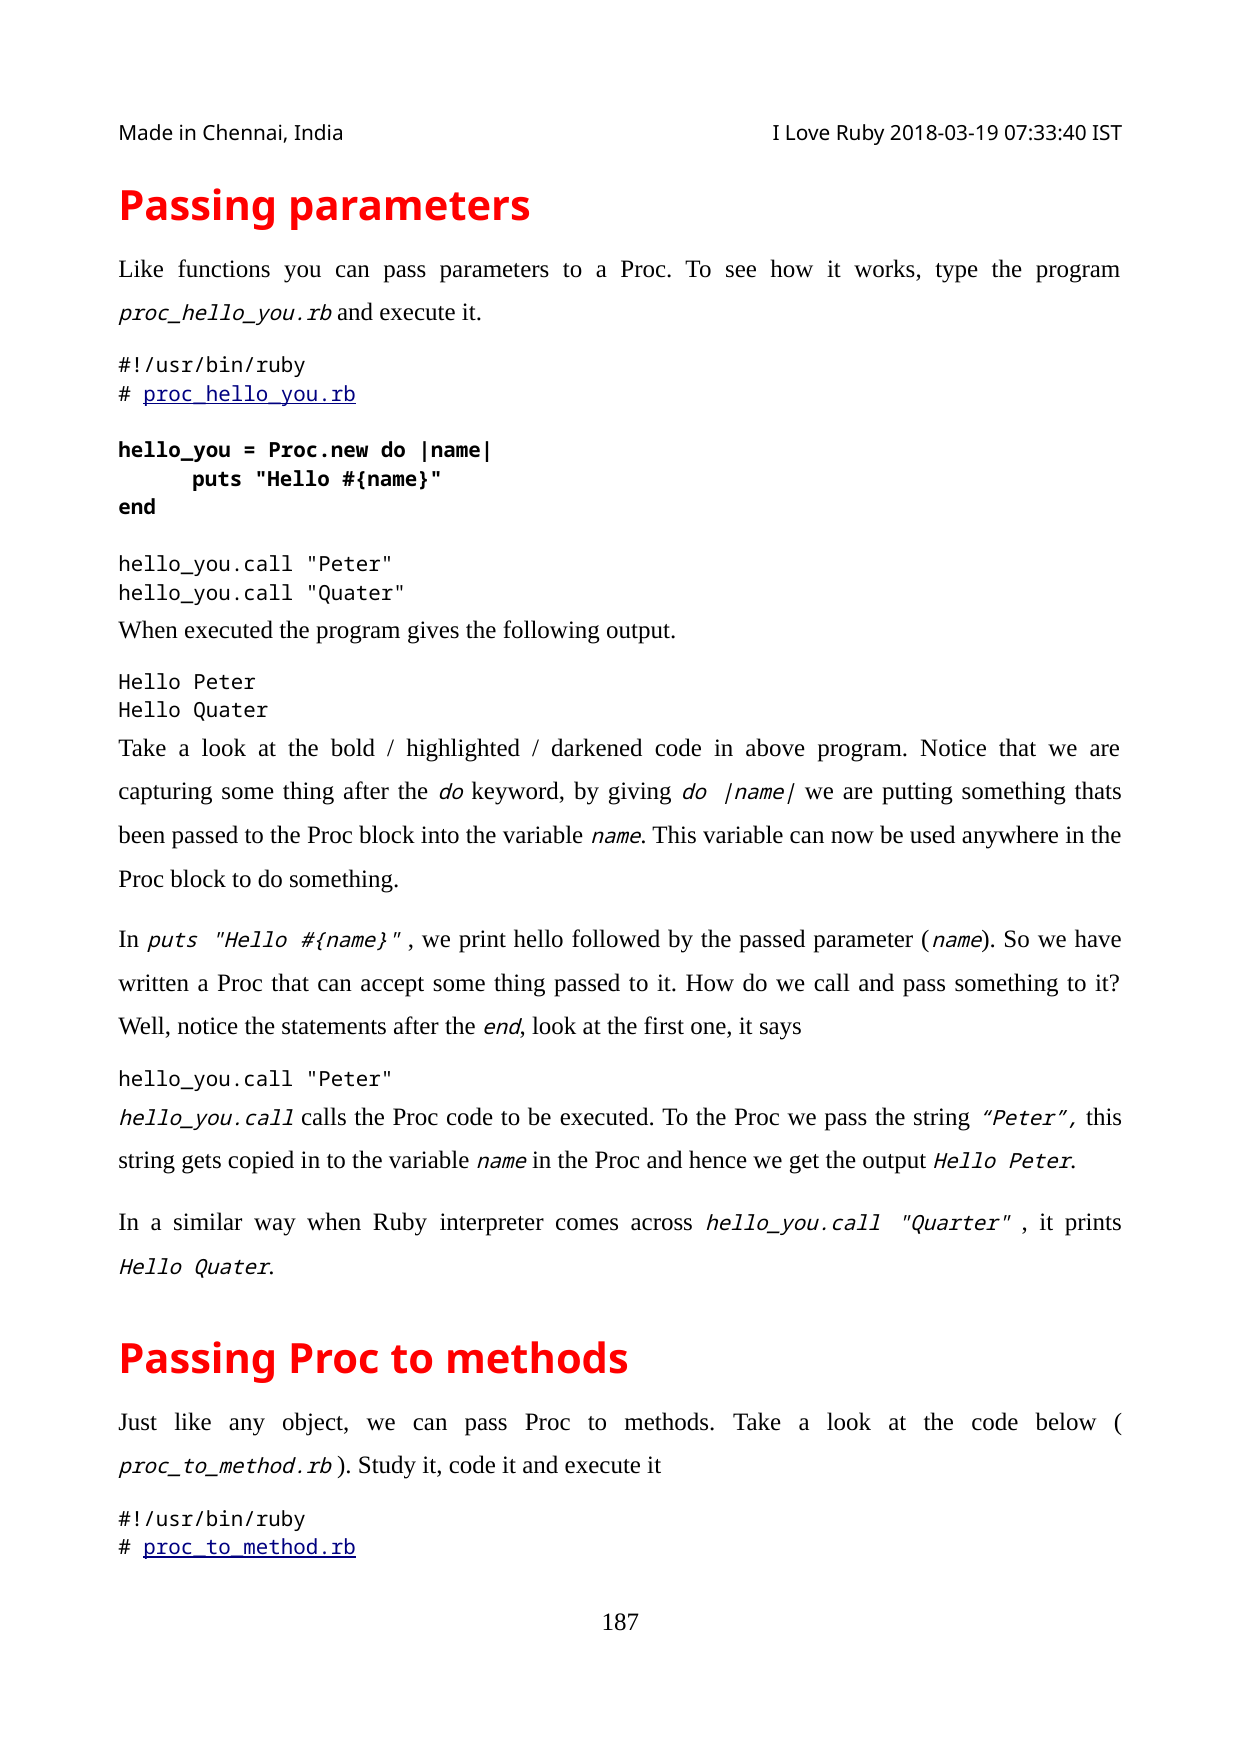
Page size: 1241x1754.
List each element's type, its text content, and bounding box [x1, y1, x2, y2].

text In a similar way when Ruby interpreter comes across hello_you.call "Quarter" , it prints Hello Quater. [118, 1207, 1122, 1281]
text hello_you.call "Quater" [118, 578, 1122, 606]
text hello_you.call "Peter" [118, 549, 1122, 578]
text hello_you = Proc.new do |name| [118, 436, 1122, 464]
text When executed the program gives the following output. [118, 615, 1122, 644]
text Hello Quater [118, 696, 1122, 724]
subtitle Passing parameters [118, 176, 1122, 233]
text puts "Hello #{name}" [118, 464, 1122, 492]
text #!/usr/bin/ruby [118, 1504, 1122, 1532]
text #!/usr/bin/ruby [118, 350, 1122, 379]
text # proc_to_method.rb [118, 1532, 1122, 1561]
text hello_you.call calls the Proc code to be executed. To the Proc we pass the string “Peter”, this string gets copied in to the variable name in the Proc and hence we get the output Hello Peter. [118, 1102, 1122, 1175]
subtitle Passing Proc to methods [118, 1329, 1122, 1386]
text hello_you.call "Peter" [118, 1064, 1122, 1093]
text Just like any object, we can pass Proc to methods. Take a look at the code below ( proc_to_method.rb ). Study it, code it and execute it [118, 1407, 1122, 1480]
text # proc_hello_you.rb [118, 379, 1122, 407]
text Take a look at the bold / highlighted / darkened code in above program. Notice that we are capturing some thing after the do keyword, by giving do |name| we are putting something thats been passed to the Proc block into the variable name. This variable can now be used anywhere in the Proc block to do something. [118, 733, 1122, 892]
text In puts "Hello #{name}" , we print hello followed by the passed parameter (name). So we have written a Proc that can accept some thing passed to it. How do we call and pass something to it? Well, notice the statements after the end, look at the first one, it says [118, 924, 1122, 1041]
text Hello Peter [118, 667, 1122, 696]
text Like functions you can pass parameters to a Proc. To see how it works, type the program proc_hello_you.rb and execute it. [118, 254, 1122, 327]
text end [118, 492, 1122, 521]
